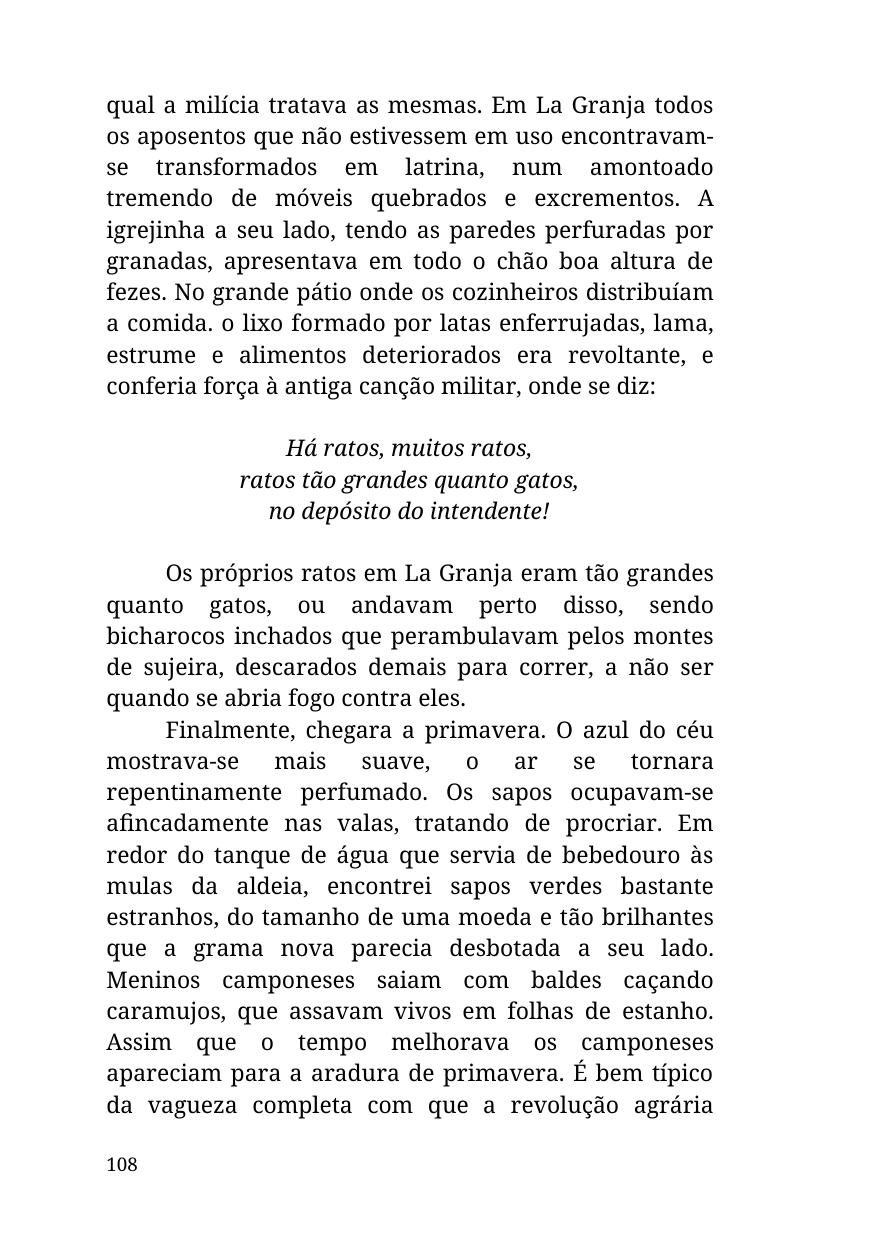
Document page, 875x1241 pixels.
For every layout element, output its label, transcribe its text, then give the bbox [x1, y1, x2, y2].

text Finalmente, chegara a primavera. O azul do céu mostrava-se mais suave, o ar se tornara repentinamente perfumado. Os sapos ocupavam-se afincadamente nas valas, tratando de procriar. Em redor do tanque de água que servia de bebedouro às mulas da aldeia, encontrei sapos verdes bastante estranhos, do tamanho de uma moeda e tão brilhantes que a grama nova parecia desbotada a seu lado. Meninos camponeses saiam com baldes caçando caramujos, que assavam vivos em folhas de estanho. Assim que o tempo melhorava os camponeses apareciam para a aradura de primavera. É bem típico da vagueza completa com que a revolução agrária [106, 713, 714, 1120]
text qual a milícia tratava as mesmas. Em La Granja todos os aposentos que não estivessem em uso encontravam-se transformados em latrina, num amontoado tremendo de móveis quebrados e excrementos. A igrejinha a seu lado, tendo as paredes perfuradas por granadas, apresentava em todo o chão boa altura de fezes. No grande pátio onde os cozinheiros distribuíam a comida. o lixo formado por latas enferrujadas, lama, estrume e alimentos deteriorados era revoltante, e conferia força à antiga canção militar, onde se diz: [106, 88, 714, 401]
text Os próprios ratos em La Granja eram tão grandes quanto gatos, ou andavam perto disso, sendo bicharocos inchados que perambulavam pelos montes de sujeira, descarados demais para correr, a não ser quando se abria fogo contra eles. [106, 557, 714, 713]
text Há ratos, muitos ratos, ratos tão grandes quanto gatos, no depósito do intendente! [106, 432, 714, 526]
